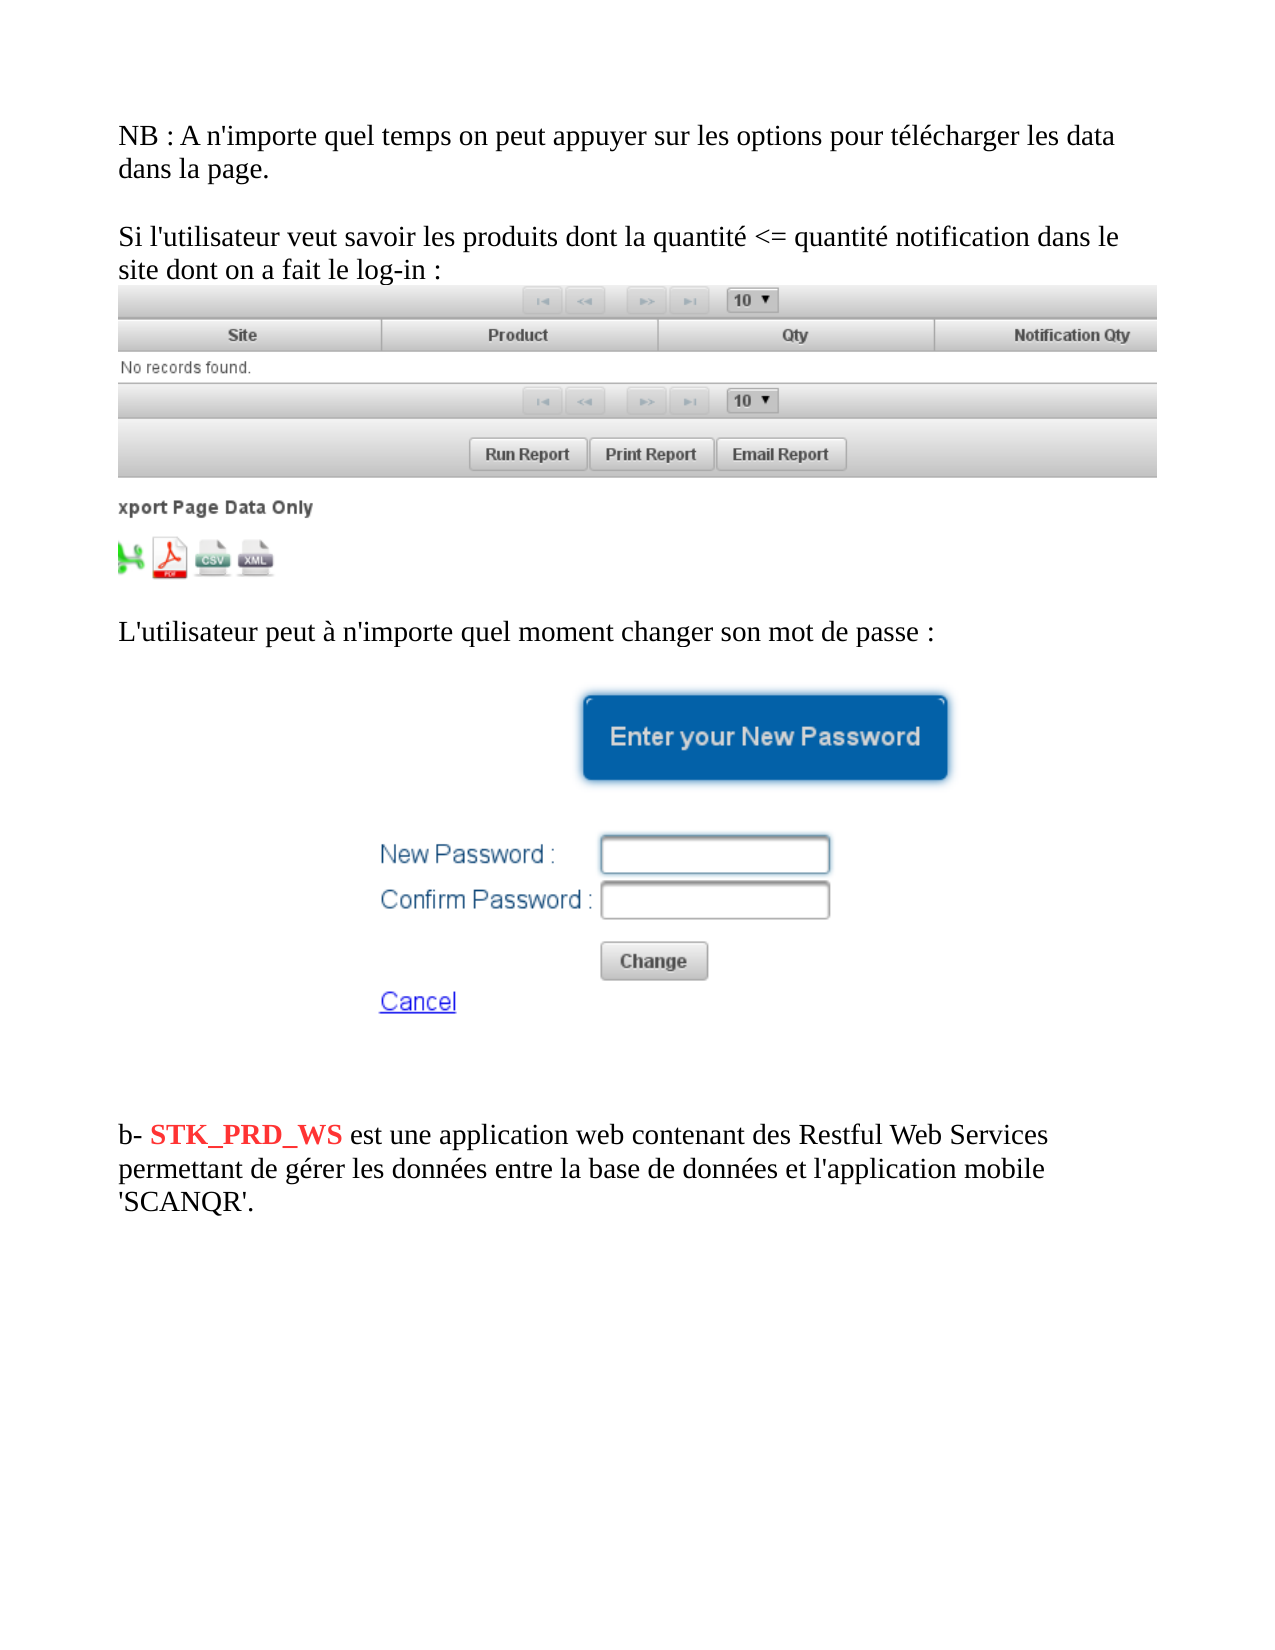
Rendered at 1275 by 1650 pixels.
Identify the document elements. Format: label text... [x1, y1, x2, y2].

picture [118, 285, 1157, 581]
text Si l'utilisateur veut savoir les produits dont la quantité <= quantité notification dans le site dont on a fait le log-in : [118, 219, 1157, 285]
text NB : A n'importe quel temps on peut appuyer sur les options pour télécharger les data dans la page. [118, 118, 1157, 185]
text L'utilisateur peut à n'importe quel moment changer son mot de passe : [118, 614, 1157, 648]
text b- STK_PRD_WS est une application web contenant des Restful Web Services permettant de gérer les données entre la base de données et l'application mobile 'SCANQR'. [118, 1117, 1157, 1218]
picture [271, 647, 1004, 1053]
